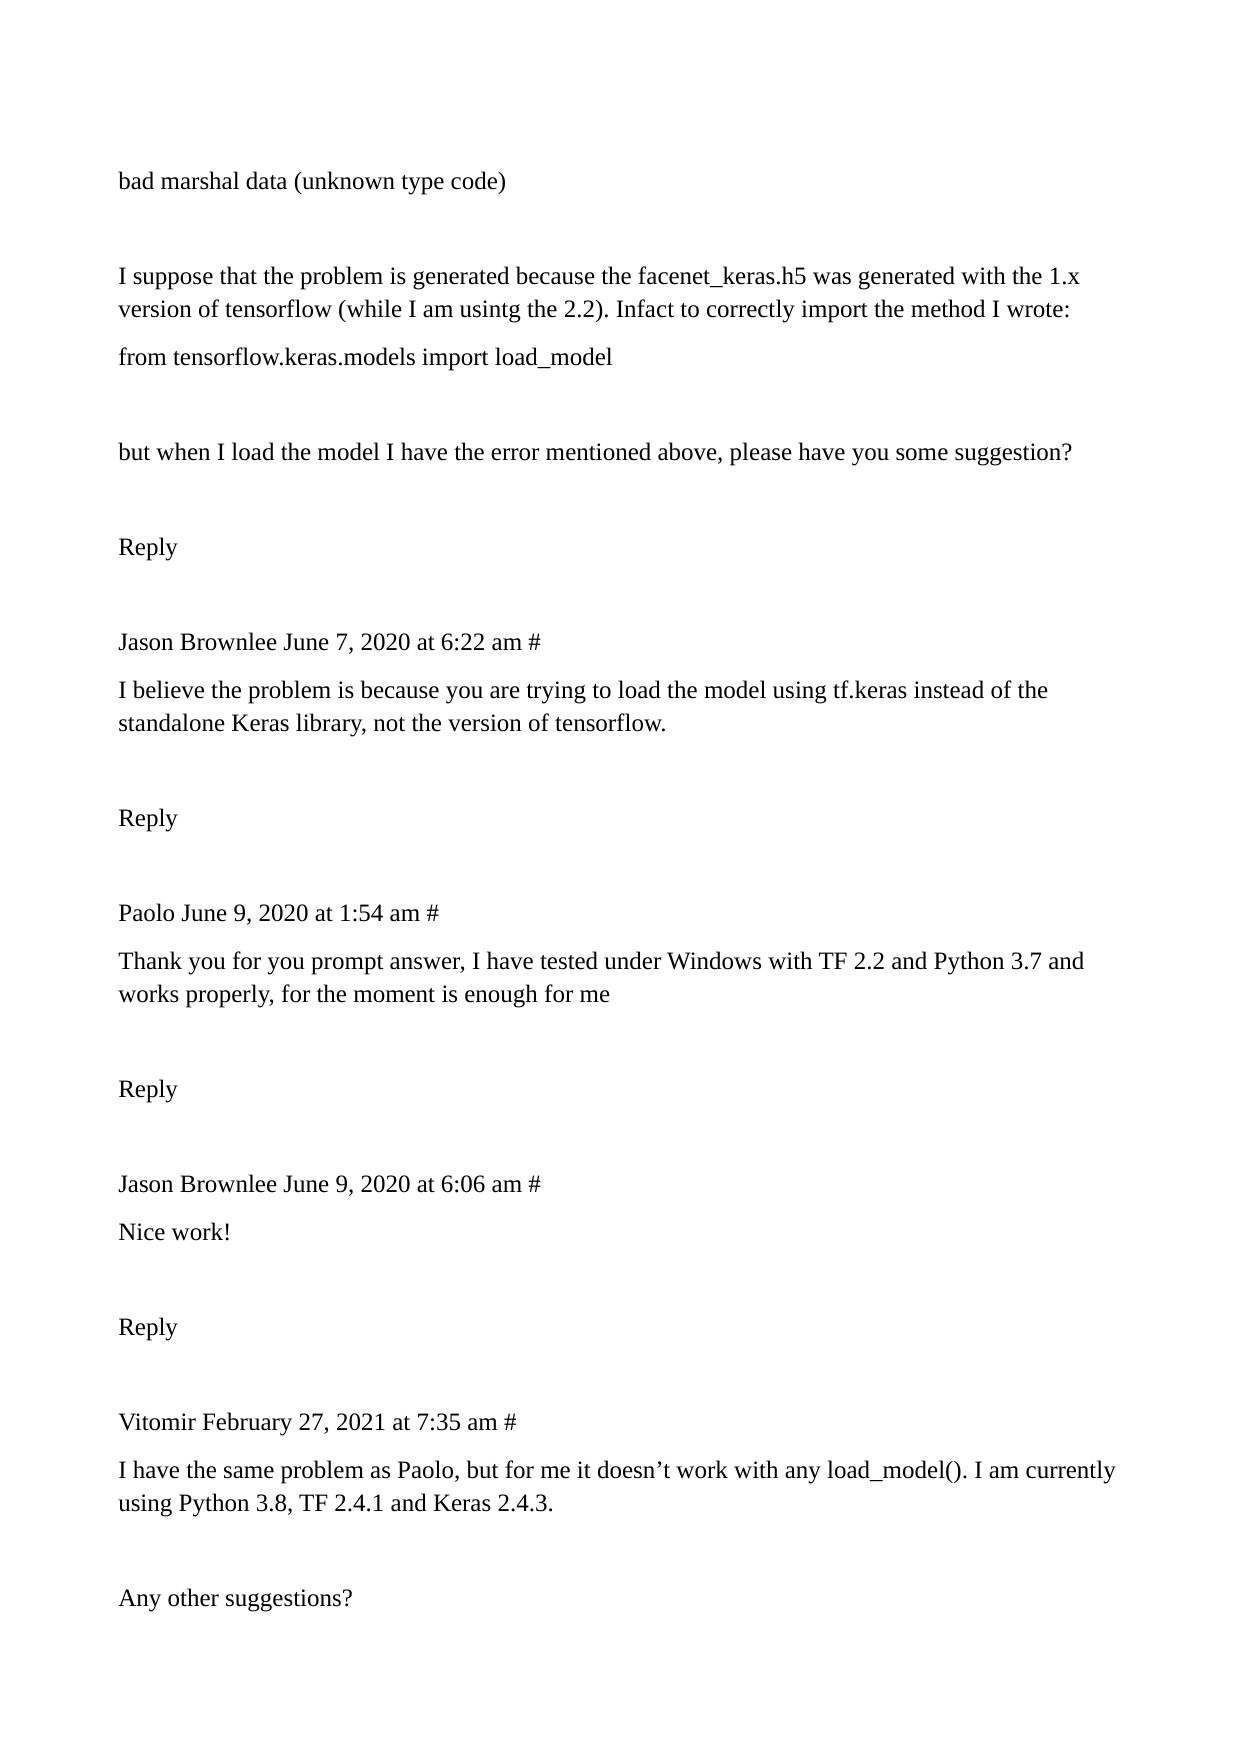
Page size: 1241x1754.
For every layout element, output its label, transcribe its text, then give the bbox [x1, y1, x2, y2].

text bad marshal data (unknown type code) [118, 166, 1122, 194]
text from tensorflow.keras.models import load_model [118, 342, 1122, 370]
text Reply [118, 532, 1122, 561]
text but when I load the model I have the error mentioned above, please have you some suggestion? [118, 437, 1122, 466]
text Nice work! [118, 1217, 1122, 1246]
text I believe the problem is because you are trying to load the model using tf.keras instead of the standalone Keras library, not the version of tensorflow. [118, 675, 1122, 737]
text I suppose that the problem is generated because the facenet_keras.h5 was generated with the 1.x version of tensorflow (while I am usintg the 2.2). Infact to correctly import the method I wrote: [118, 261, 1122, 323]
text Any other suggestions? [118, 1583, 1122, 1612]
text Reply [118, 1312, 1122, 1341]
text Vitomir February 27, 2021 at 7:35 am # [118, 1407, 1122, 1436]
text Paolo June 9, 2020 at 1:54 am # [118, 898, 1122, 927]
text Jason Brownlee June 9, 2020 at 6:06 am # [118, 1169, 1122, 1198]
text Thank you for you prompt answer, I have tested under Windows with TF 2.2 and Python 3.7 and works properly, for the moment is enough for me [118, 946, 1122, 1008]
text Jason Brownlee June 7, 2020 at 6:22 am # [118, 627, 1122, 656]
text Reply [118, 803, 1122, 832]
text Reply [118, 1074, 1122, 1103]
text I have the same problem as Paolo, but for me it doesn’t work with any load_model(). I am currently using Python 3.8, TF 2.4.1 and Keras 2.4.3. [118, 1455, 1122, 1517]
